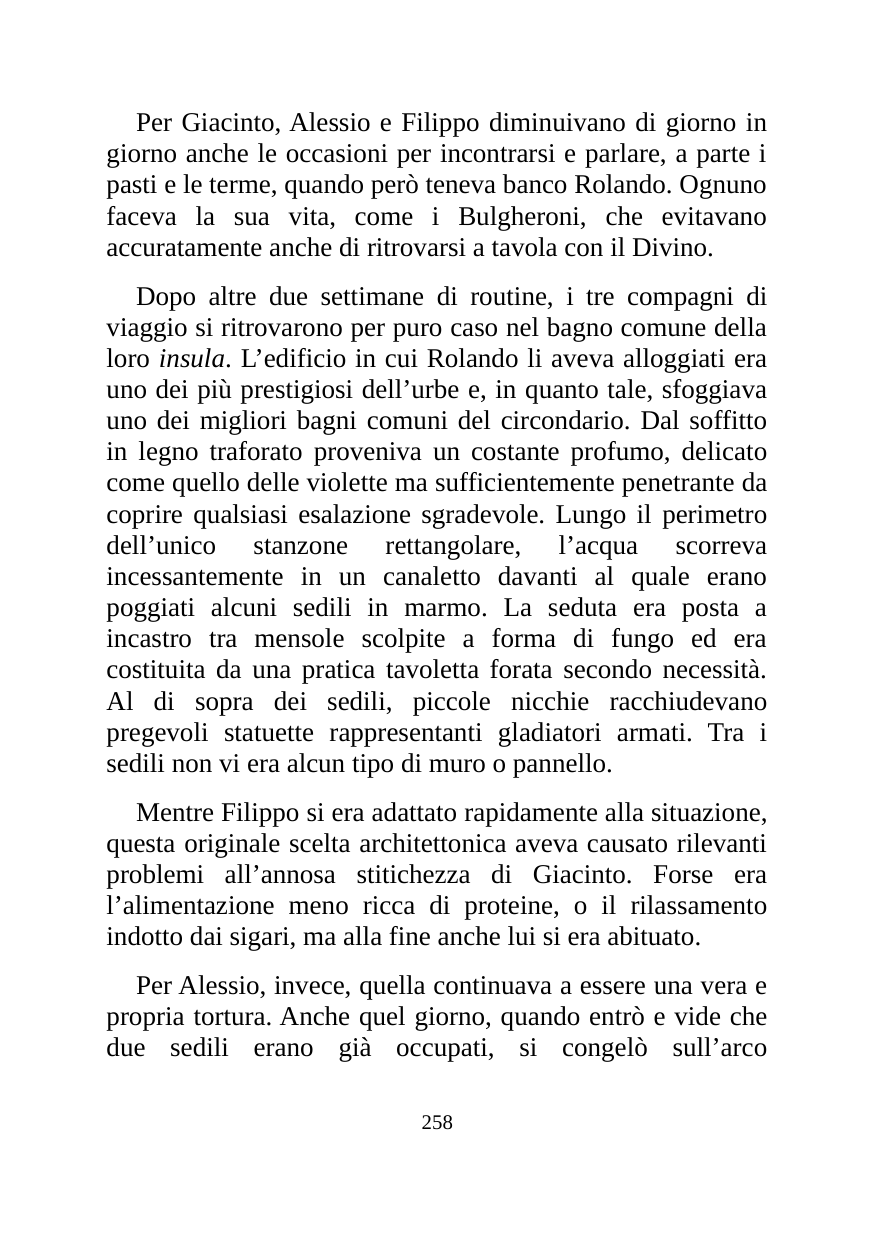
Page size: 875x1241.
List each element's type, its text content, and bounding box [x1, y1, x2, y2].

text Mentre Filippo si era adattato rapidamente alla situazione, questa originale scelta architettonica aveva causato rilevanti problemi all’annosa stitichezza di Giacinto. Forse era l’alimentazione meno ricca di proteine, o il rilassamento indotto dai sigari, ma alla fine anche lui si era abituato. [106, 796, 768, 951]
text Dopo altre due settimane di routine, i tre compagni di viaggio si ritrovarono per puro caso nel bagno comune della loro insula. L’edificio in cui Rolando li aveva alloggiati era uno dei più prestigiosi dell’urbe e, in quanto tale, sfoggiava uno dei migliori bagni comuni del circondario. Dal soffitto in legno traforato proveniva un costante profumo, delicato come quello delle violette ma sufficientemente penetrante da coprire qualsiasi esalazione sgradevole. Lungo il perimetro dell’unico stanzone rettangolare, l’acqua scorreva incessantemente in un canaletto davanti al quale erano poggiati alcuni sedili in marmo. La seduta era posta a incastro tra mensole scolpite a forma di fungo ed era costituita da una pratica tavoletta forata secondo necessità. Al di sopra dei sedili, piccole nicchie racchiudevano pregevoli statuette rappresentanti gladiatori armati. Tra i sedili non vi era alcun tipo di muro o pannello. [106, 280, 768, 778]
text Per Giacinto, Alessio e Filippo diminuivano di giorno in giorno anche le occasioni per incontrarsi e parlare, a parte i pasti e le terme, quando però teneva banco Rolando. Ognuno faceva la sua vita, come i Bulgheroni, che evitavano accuratamente anche di ritrovarsi a tavola con il Divino. [106, 106, 768, 262]
text Per Alessio, invece, quella continuava a essere una vera e propria tortura. Anche quel giorno, quando entrò e vide che due sedili erano già occupati, si congelò sull’arco [106, 969, 768, 1063]
